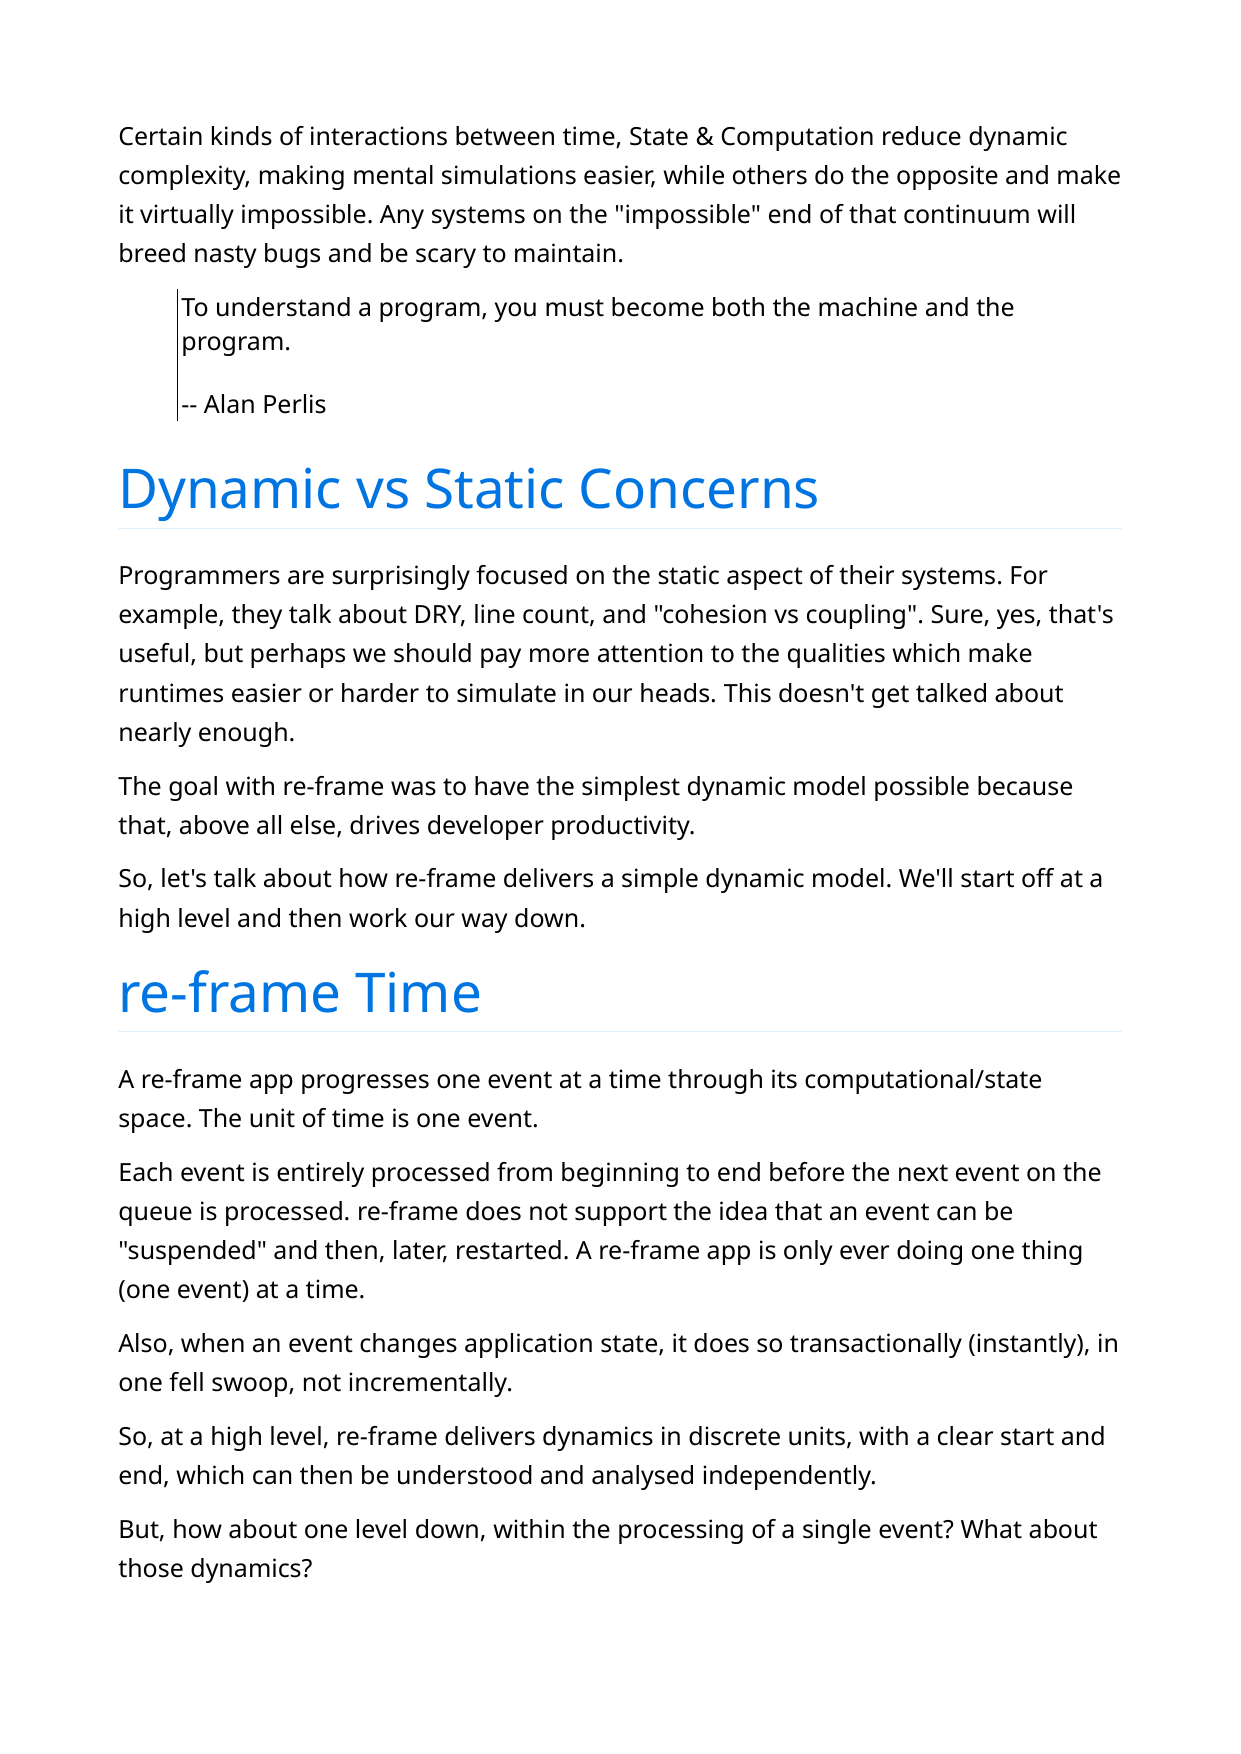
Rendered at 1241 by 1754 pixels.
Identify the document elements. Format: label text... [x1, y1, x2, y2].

subtitle Dynamic vs Static Concerns [118, 451, 1122, 528]
text To understand a program, you must become both the machine and the program. [178, 289, 1063, 357]
text Each event is entirely processed from beginning to end before the next event on the queue is processed. re-frame does not support the idea that an event can be "suspended" and then, later, restarted. A re-frame app is only ever doing one thing (one event) at a time. [118, 1154, 1122, 1306]
text But, how about one level down, within the processing of a single event? What about those dynamics? [118, 1511, 1122, 1584]
subtitle re-frame Time [118, 954, 1122, 1031]
text Certain kinds of interactions between time, State & Computation reduce dynamic complexity, making mental simulations easier, while others do the opposite and make it virtually impossible. Any systems on the "impossible" end of that continuum will breed nasty bugs and be scary to maintain. [118, 118, 1122, 270]
text -- Alan Perlis [178, 387, 1063, 421]
text A re-frame app progresses one event at a time through its computational/state space. The unit of time is one event. [118, 1061, 1122, 1134]
text Also, when an event changes application state, it does so transactionally (instantly), in one fell swoop, not incrementally. [118, 1326, 1122, 1399]
text So, let's talk about how re-frame delivers a simple dynamic model. We'll start off at a high level and then work our way down. [118, 861, 1122, 934]
text So, at a high level, re-frame delivers dynamics in discrete units, with a clear start and end, which can then be understood and analysed independently. [118, 1418, 1122, 1492]
text Programmers are surprisingly focused on the static aspect of their systems. For example, they talk about DRY, line count, and "cohesion vs coupling". Sure, yes, that's useful, but perhaps we should pay more attention to the qualities which make runtimes easier or harder to simulate in our heads. This doesn't get talked about nearly enough. [118, 558, 1122, 748]
text The goal with re-frame was to have the simplest dynamic model possible because that, above all else, drives developer productivity. [118, 768, 1122, 841]
